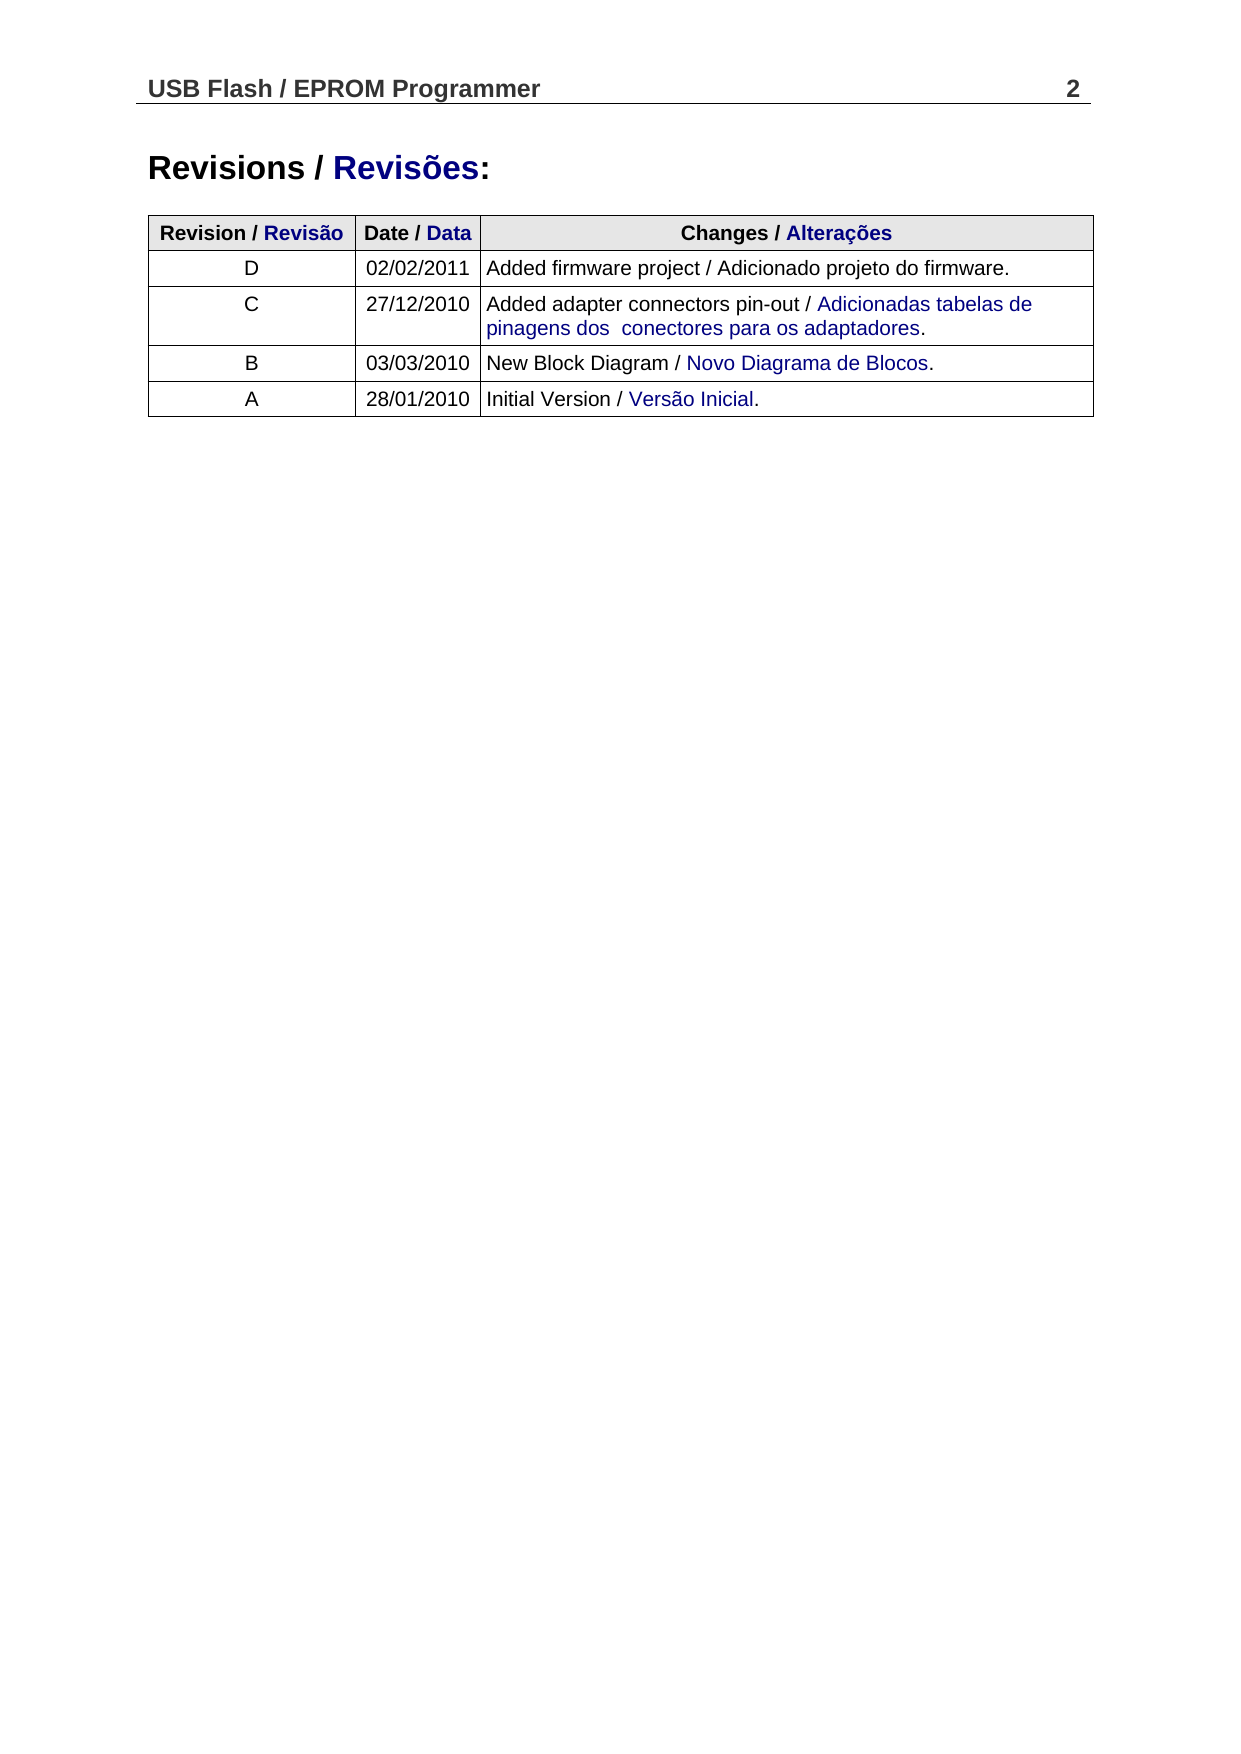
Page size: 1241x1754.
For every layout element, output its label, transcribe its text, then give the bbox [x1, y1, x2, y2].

table_cell 28/01/2010 [356, 382, 480, 416]
table_cell 27/12/2010 [356, 287, 480, 345]
table_cell A [149, 382, 355, 416]
table_cell D [149, 251, 355, 286]
table_header Changes / Alterações [481, 216, 1093, 250]
table_cell Added firmware project / Adicionado projeto do firmware. [481, 251, 1093, 286]
table_cell 03/03/2010 [356, 346, 480, 381]
table_cell C [149, 287, 355, 345]
table_header Revision / Revisão [149, 216, 355, 250]
text Revisions / Revisões: [148, 148, 1093, 186]
table_cell 02/02/2011 [356, 251, 480, 286]
table_cell Initial Version / Versão Inicial. [481, 382, 1093, 416]
table_cell Added adapter connectors pin-out / Adicionadas tabelas de pinagens dos conectores para os adaptadores. [481, 287, 1093, 345]
table_header Date / Data [356, 216, 480, 250]
table_cell B [149, 346, 355, 381]
table_cell New Block Diagram / Novo Diagrama de Blocos. [481, 346, 1093, 381]
